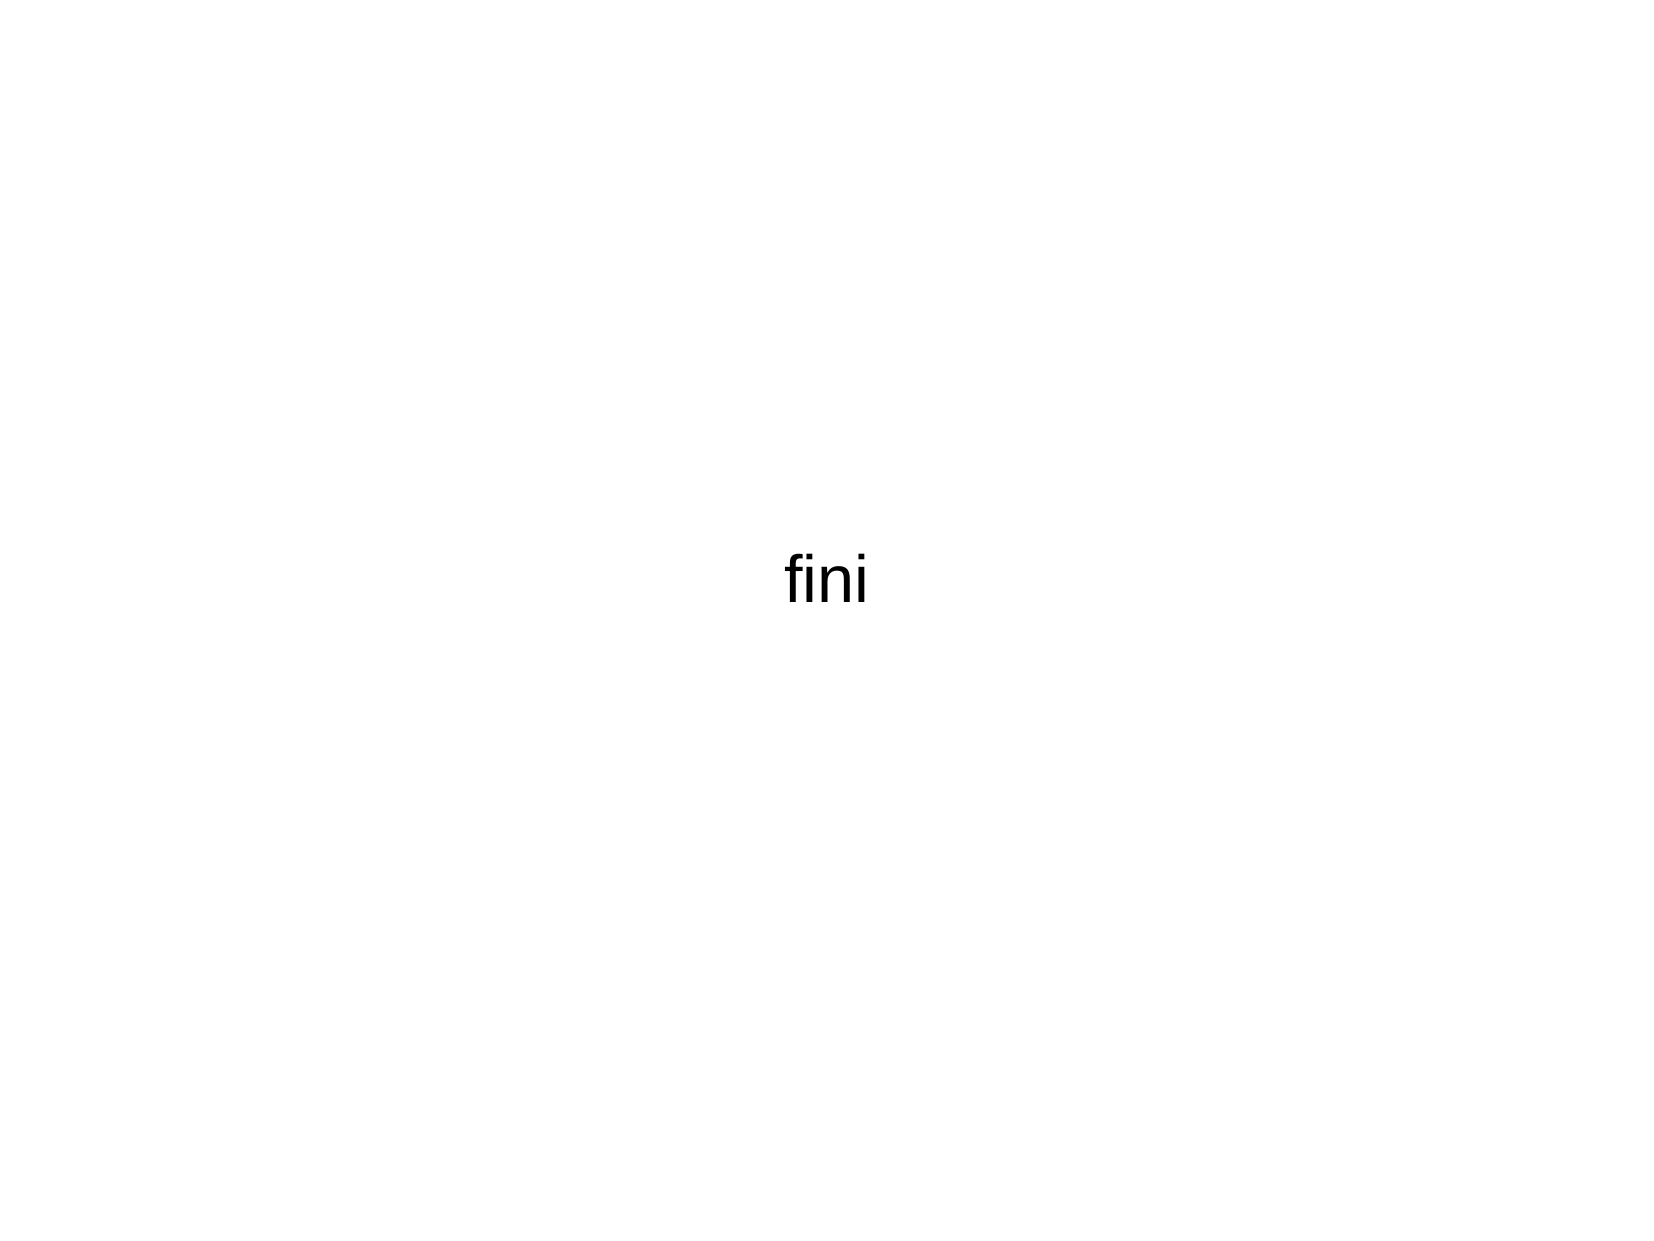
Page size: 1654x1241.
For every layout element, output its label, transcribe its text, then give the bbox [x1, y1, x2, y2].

subtitle fini [82, 49, 1571, 1109]
